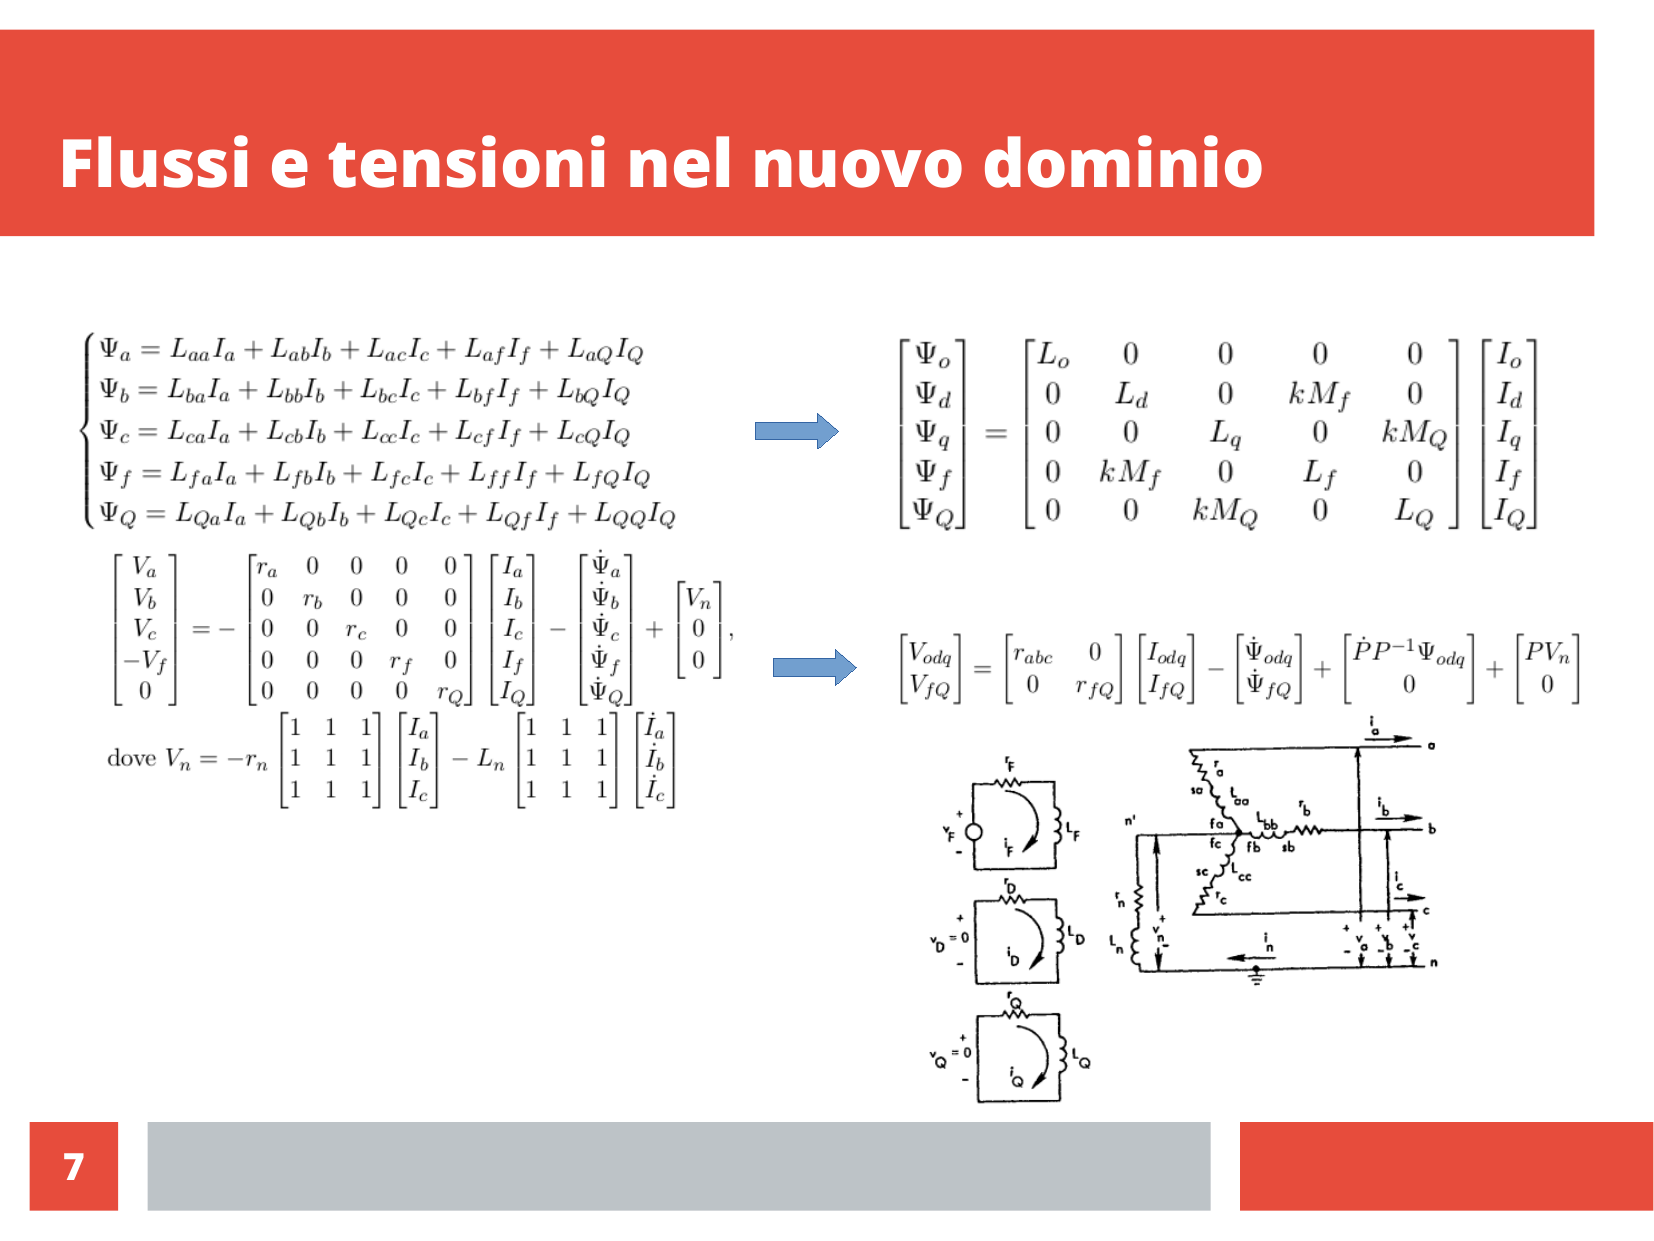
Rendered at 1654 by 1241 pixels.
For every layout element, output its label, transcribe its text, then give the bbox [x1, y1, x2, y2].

text_box [755, 413, 839, 449]
text_box [773, 649, 857, 686]
picture [61, 318, 751, 811]
picture [885, 330, 1548, 543]
title Flussi e tensioni nel nuovo dominio [59, 59, 1595, 207]
picture [891, 625, 1589, 1119]
